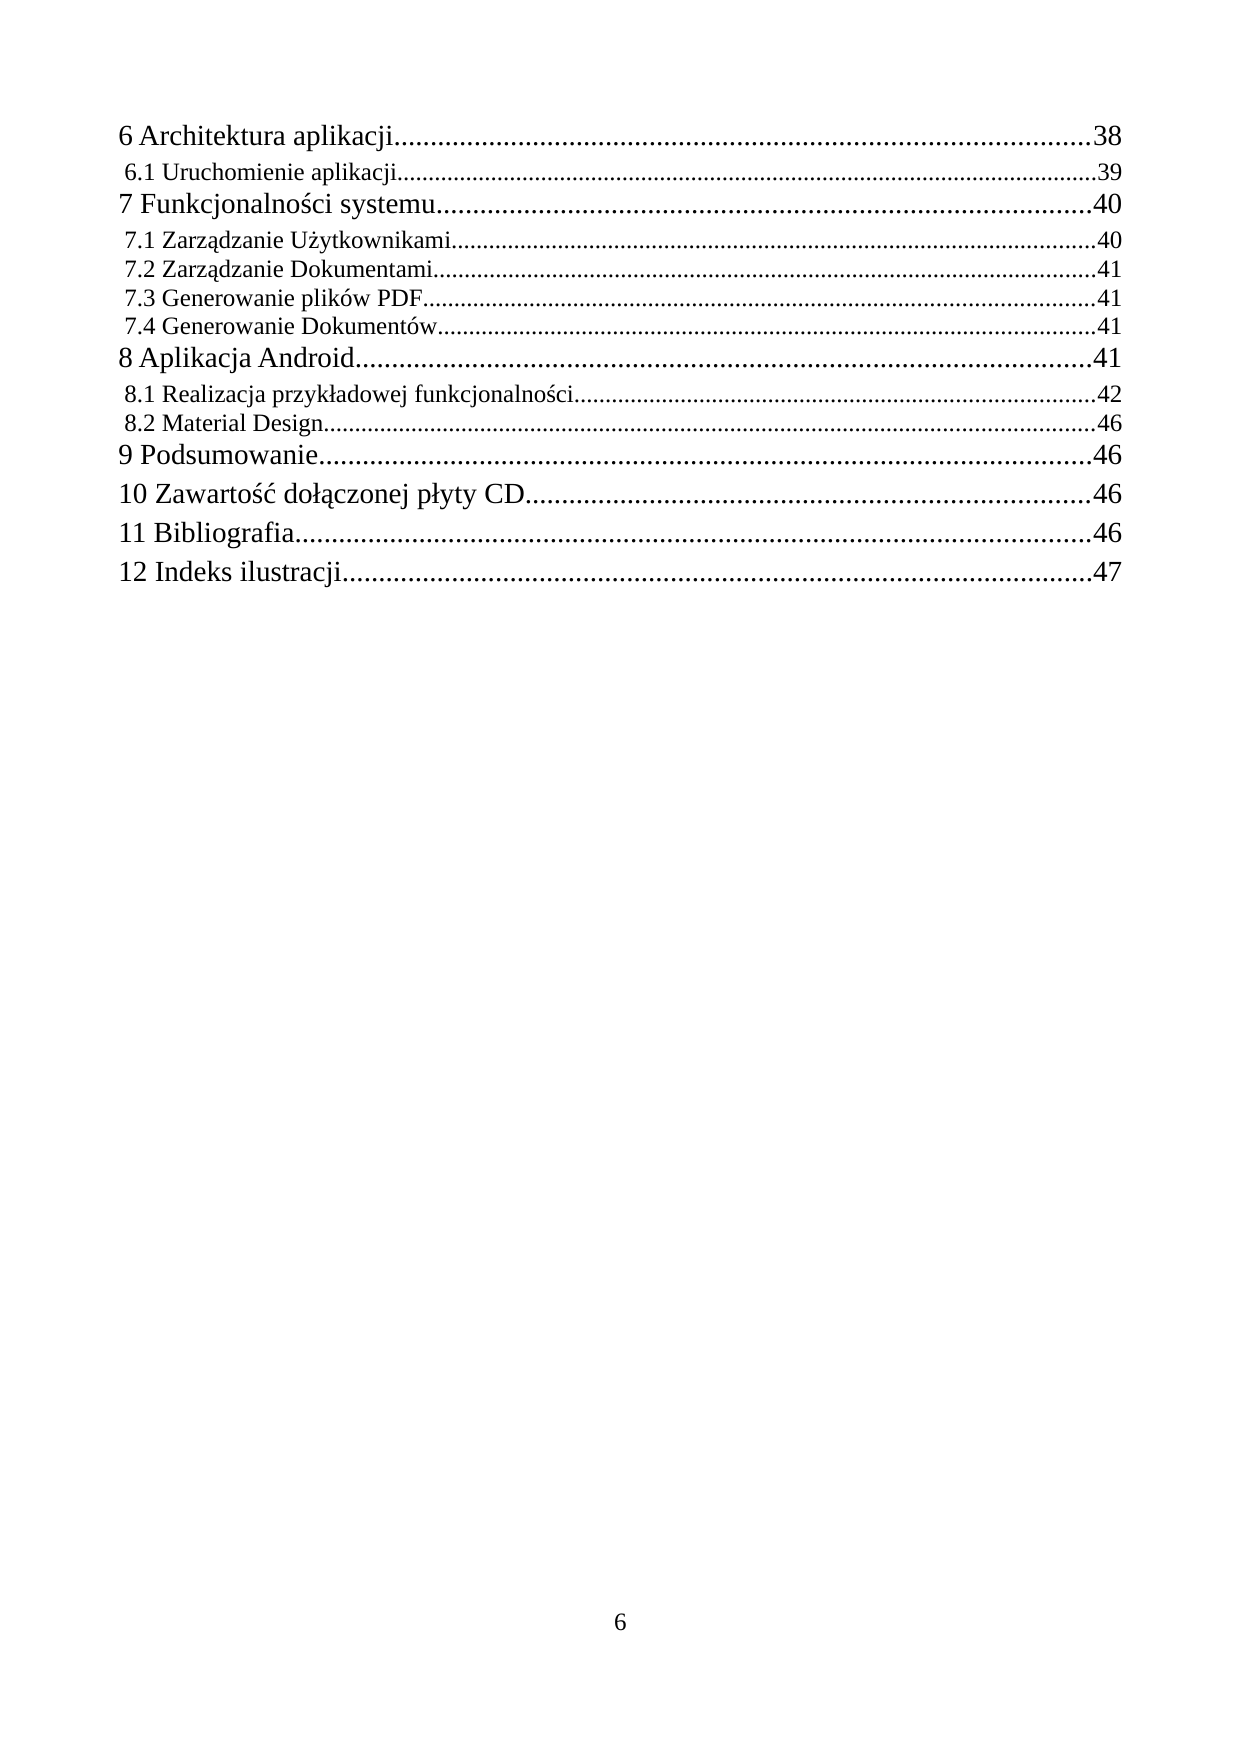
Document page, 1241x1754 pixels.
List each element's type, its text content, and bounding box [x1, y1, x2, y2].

text 10 Zawartość dołączonej płyty CD 46 [118, 476, 1122, 509]
text 7 Funkcjonalności systemu 40 [118, 186, 1122, 219]
text 8.2 Material Design 46 [124, 408, 1122, 437]
text 7.2 Zarządzanie Dokumentami 41 [124, 254, 1122, 283]
text 9 Podsumowanie 46 [118, 437, 1122, 470]
text 6 Architektura aplikacji 38 [118, 118, 1122, 152]
text 7.3 Generowanie plików PDF 41 [124, 283, 1122, 311]
text 12 Indeks ilustracji 47 [118, 554, 1122, 588]
text 11 Bibliografia 46 [118, 515, 1122, 549]
text 8 Aplikacja Android 41 [118, 340, 1122, 374]
text 7.1 Zarządzanie Użytkownikami 40 [124, 225, 1122, 254]
text 6.1 Uruchomienie aplikacji 39 [124, 157, 1122, 186]
text 7.4 Generowanie Dokumentów 41 [124, 311, 1122, 340]
text 8.1 Realizacja przykładowej funkcjonalności 42 [124, 379, 1122, 408]
